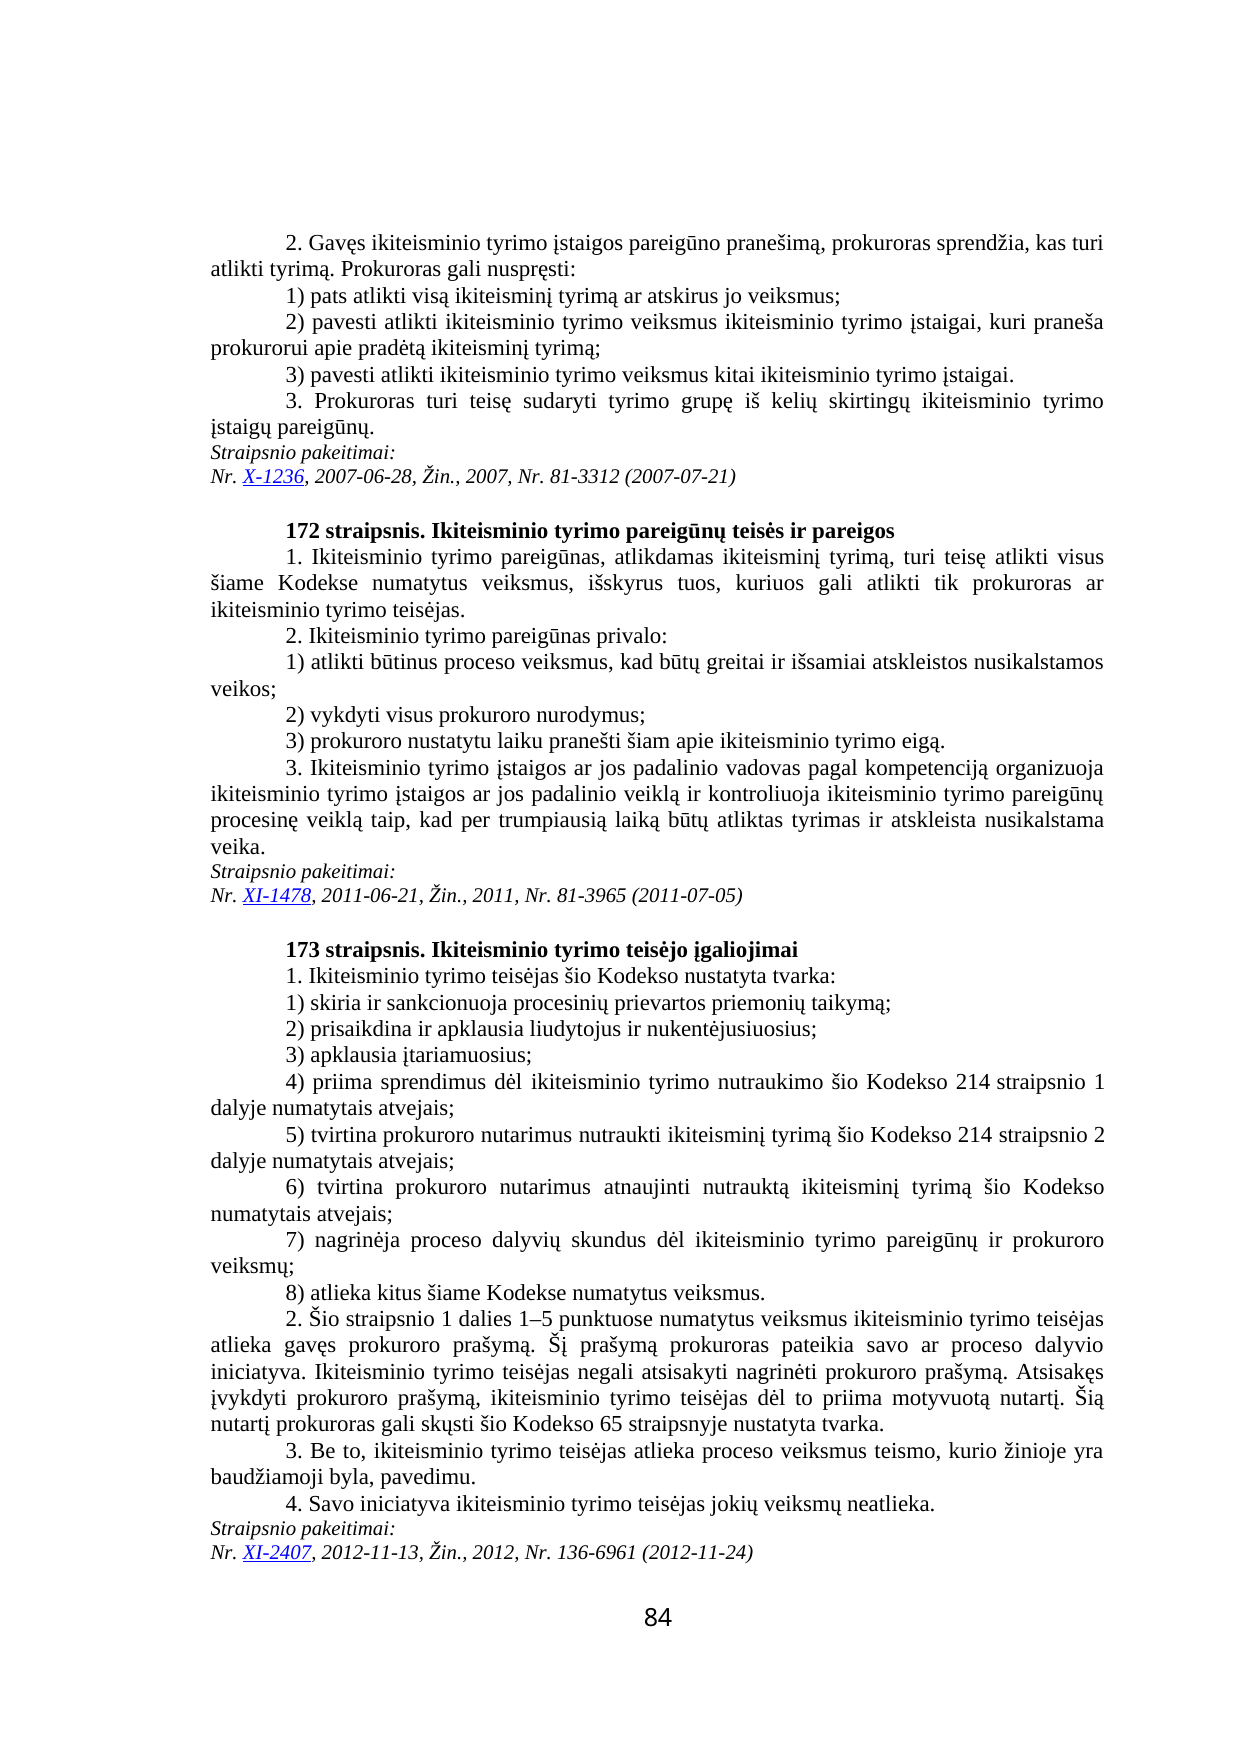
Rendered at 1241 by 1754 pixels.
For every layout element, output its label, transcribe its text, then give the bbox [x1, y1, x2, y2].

text 2. Ikiteisminio tyrimo pareigūnas privalo: [210, 622, 1105, 648]
text 1) pats atlikti visą ikiteisminį tyrimą ar atskirus jo veiksmus; [210, 282, 1105, 308]
text 1. Ikiteisminio tyrimo teisėjas šio Kodekso nustatyta tvarka: [210, 962, 1105, 989]
text 6) tvirtina prokuroro nutarimus atnaujinti nutrauktą ikiteisminį tyrimą šio Kodekso numatytais atvejais; [210, 1173, 1105, 1226]
text 3) pavesti atlikti ikiteisminio tyrimo veiksmus kitai ikiteisminio tyrimo įstaigai. [210, 361, 1105, 387]
text 4) priima sprendimus dėl ikiteisminio tyrimo nutraukimo šio Kodekso 214 straipsnio 1 dalyje numatytais atvejais; [210, 1068, 1105, 1121]
text 2) prisaikdina ir apklausia liudytojus ir nukentėjusiuosius; [210, 1015, 1105, 1042]
text 172 straipsnis. Ikiteisminio tyrimo pareigūnų teisės ir pareigos [210, 517, 1105, 543]
text Nr. XI-2407, 2012-11-13, Žin., 2012, Nr. 136-6961 (2012-11-24) [210, 1540, 1105, 1564]
text Nr. X-1236, 2007-06-28, Žin., 2007, Nr. 81-3312 (2007-07-21) [210, 464, 1105, 488]
text 3. Prokuroras turi teisę sudaryti tyrimo grupę iš kelių skirtingų ikiteisminio tyrimo įstaigų pareigūnų. [210, 387, 1105, 440]
text 1) skiria ir sankcionuoja procesinių prievartos priemonių taikymą; [210, 989, 1105, 1015]
text Straipsnio pakeitimai: [210, 1516, 1105, 1540]
text 2. Gavęs ikiteisminio tyrimo įstaigos pareigūno pranešimą, prokuroras sprendžia, kas turi atlikti tyrimą. Prokuroras gali nuspręsti: [210, 229, 1105, 282]
text 4. Savo iniciatyva ikiteisminio tyrimo teisėjas jokių veiksmų neatlieka. [210, 1489, 1105, 1516]
text 3. Be to, ikiteisminio tyrimo teisėjas atlieka proceso veiksmus teismo, kurio žinioje yra baudžiamoji byla, pavedimu. [210, 1437, 1105, 1489]
text 3. Ikiteisminio tyrimo įstaigos ar jos padalinio vadovas pagal kompetenciją organizuoja ikiteisminio tyrimo įstaigos ar jos padalinio veiklą ir kontroliuoja ikiteisminio tyrimo pareigūnų procesinę veiklą taip, kad per trumpiausią laiką būtų atliktas tyrimas ir atskleista nusikalstama veika. [210, 754, 1105, 859]
text 1) atlikti būtinus proceso veiksmus, kad būtų greitai ir išsamiai atskleistos nusikalstamos veikos; [210, 648, 1105, 701]
text 173 straipsnis. Ikiteisminio tyrimo teisėjo įgaliojimai [210, 936, 1105, 962]
text 1. Ikiteisminio tyrimo pareigūnas, atlikdamas ikiteisminį tyrimą, turi teisę atlikti visus šiame Kodekse numatytus veiksmus, išskyrus tuos, kuriuos gali atlikti tik prokuroras ar ikiteisminio tyrimo teisėjas. [210, 543, 1105, 622]
text 3) prokuroro nustatytu laiku pranešti šiam apie ikiteisminio tyrimo eigą. [210, 727, 1105, 754]
text Nr. XI-1478, 2011-06-21, Žin., 2011, Nr. 81-3965 (2011-07-05) [210, 883, 1105, 907]
text 5) tvirtina prokuroro nutarimus nutraukti ikiteisminį tyrimą šio Kodekso 214 straipsnio 2 dalyje numatytais atvejais; [210, 1121, 1105, 1173]
text 2) pavesti atlikti ikiteisminio tyrimo veiksmus ikiteisminio tyrimo įstaigai, kuri praneša prokurorui apie pradėtą ikiteisminį tyrimą; [210, 308, 1105, 361]
text Straipsnio pakeitimai: [210, 859, 1105, 883]
text 2. Šio straipsnio 1 dalies 1–5 punktuose numatytus veiksmus ikiteisminio tyrimo teisėjas atlieka gavęs prokuroro prašymą. Šį prašymą prokuroras pateikia savo ar proceso dalyvio iniciatyva. Ikiteisminio tyrimo teisėjas negali atsisakyti nagrinėti prokuroro prašymą. Atsisakęs įvykdyti prokuroro prašymą, ikiteisminio tyrimo teisėjas dėl to priima motyvuotą nutartį. Šią nutartį prokuroras gali skųsti šio Kodekso 65 straipsnyje nustatyta tvarka. [210, 1305, 1105, 1437]
text 2) vykdyti visus prokuroro nurodymus; [210, 701, 1105, 727]
text Straipsnio pakeitimai: [210, 440, 1105, 464]
text 7) nagrinėja proceso dalyvių skundus dėl ikiteisminio tyrimo pareigūnų ir prokuroro veiksmų; [210, 1226, 1105, 1279]
text 3) apklausia įtariamuosius; [210, 1042, 1105, 1068]
text 8) atlieka kitus šiame Kodekse numatytus veiksmus. [210, 1279, 1105, 1305]
